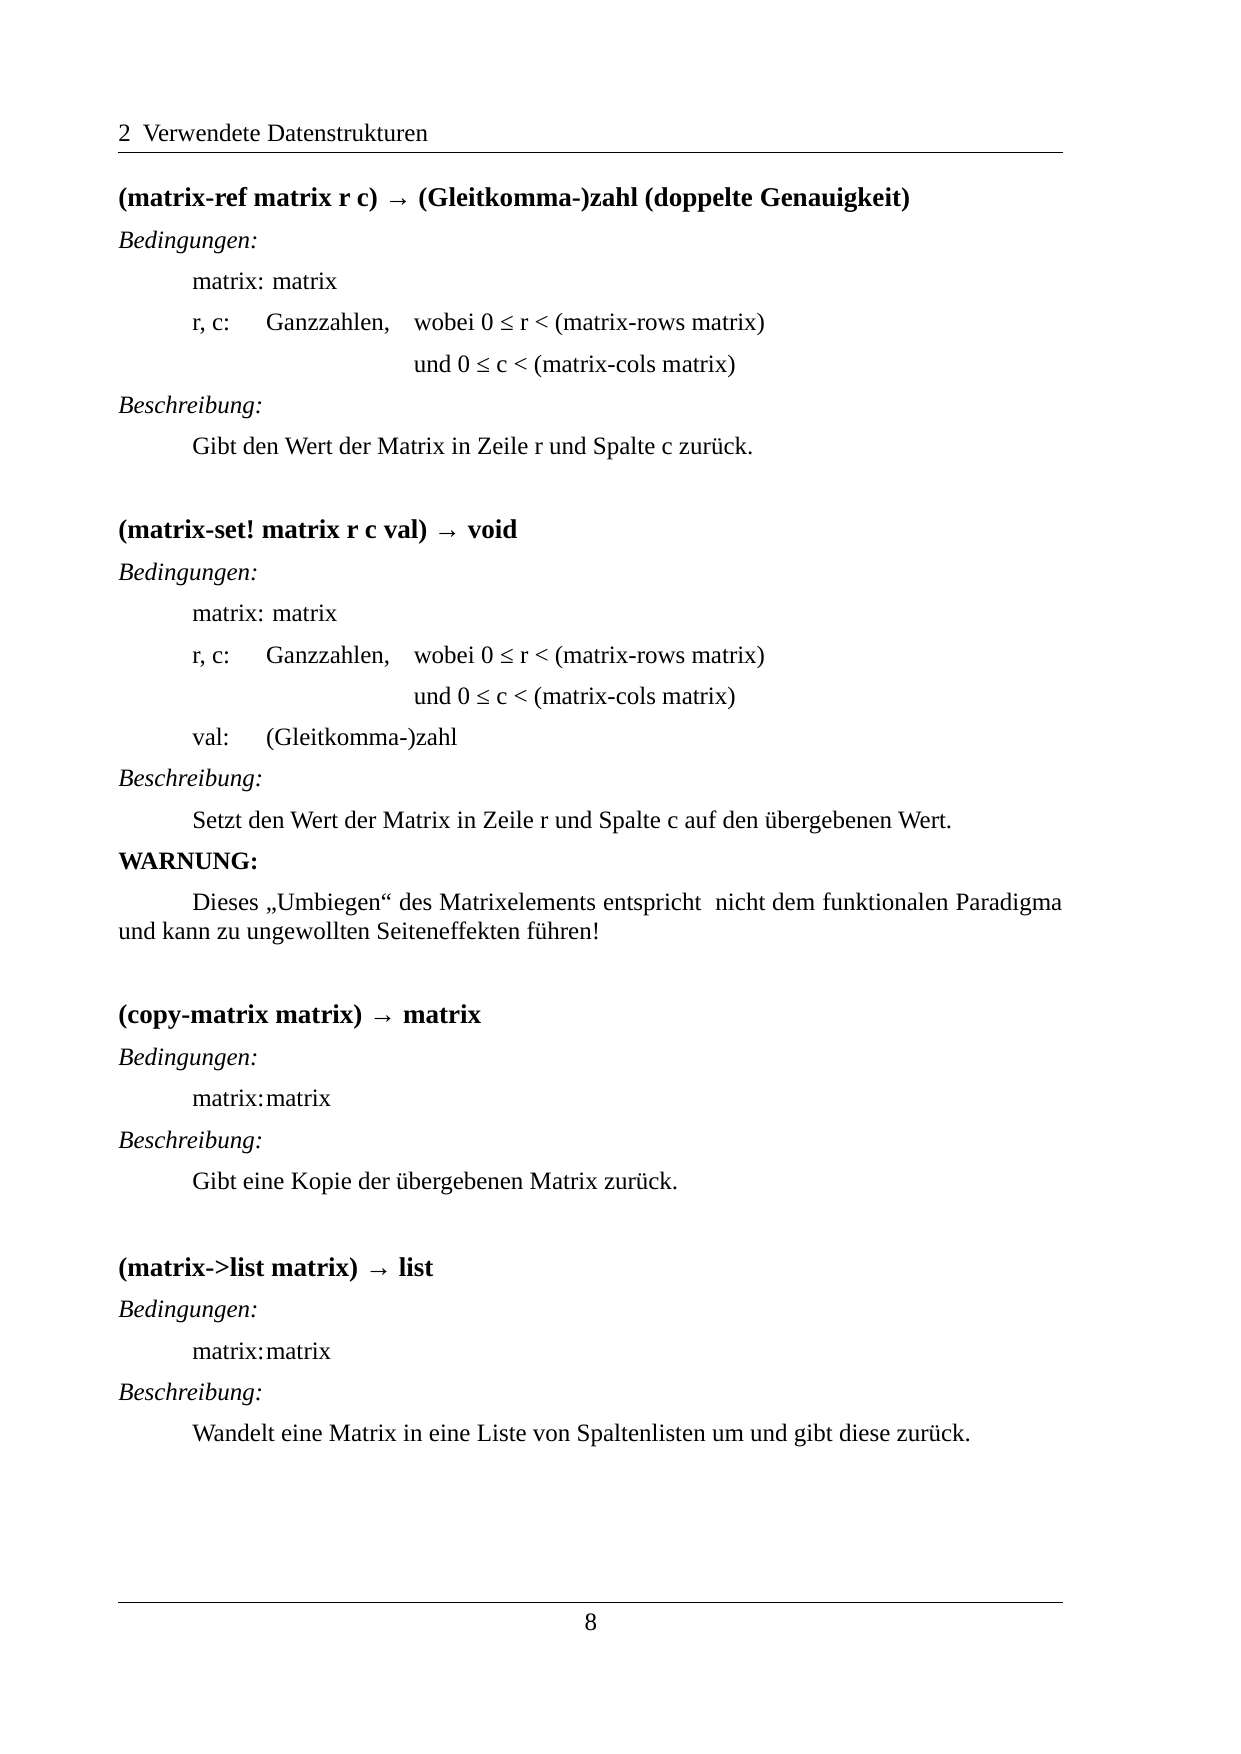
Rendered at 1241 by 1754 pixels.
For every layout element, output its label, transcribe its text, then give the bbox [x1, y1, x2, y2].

text r, c: Ganzzahlen, wobei 0 ≤ r < (matrix-rows matrix) [118, 307, 1063, 336]
text Beschreibung: [118, 390, 1063, 419]
text matrix: matrix [118, 598, 1063, 627]
text Beschreibung: [118, 1377, 1063, 1406]
text (matrix-set! matrix r c val) → void [118, 514, 1063, 545]
text Bedingungen: [118, 557, 1063, 586]
text WARNUNG: [118, 846, 1063, 875]
text Beschreibung: [118, 763, 1063, 792]
text und 0 ≤ c < (matrix-cols matrix) [118, 681, 1063, 710]
text val: (Gleitkomma-)zahl [118, 722, 1063, 751]
text matrix: matrix [118, 1083, 1063, 1112]
text Dieses „Umbiegen“ des Matrixelements entspricht nicht dem funktionalen Paradigma und kann zu ungewollten Seiteneffekten führen! [118, 887, 1063, 945]
text (matrix-ref matrix r c) → (Gleitkomma-)zahl (doppelte Genauigkeit) [118, 181, 1063, 212]
text Gibt eine Kopie der übergebenen Matrix zurück. [118, 1166, 1063, 1195]
text und 0 ≤ c < (matrix-cols matrix) [118, 349, 1063, 377]
text matrix: matrix [118, 266, 1063, 295]
text r, c: Ganzzahlen, wobei 0 ≤ r < (matrix-rows matrix) [118, 640, 1063, 668]
text (copy-matrix matrix) → matrix [118, 998, 1063, 1030]
text Bedingungen: [118, 1042, 1063, 1071]
text Bedingungen: [118, 1294, 1063, 1323]
text Bedingungen: [118, 225, 1063, 254]
text Beschreibung: [118, 1125, 1063, 1153]
text (matrix->list matrix) → list [118, 1251, 1063, 1282]
text Wandelt eine Matrix in eine Liste von Spaltenlisten um und gibt diese zurück. [118, 1418, 1063, 1447]
text Gibt den Wert der Matrix in Zeile r und Spalte c zurück. [118, 431, 1063, 460]
text matrix: matrix [118, 1336, 1063, 1364]
text Setzt den Wert der Matrix in Zeile r und Spalte c auf den übergebenen Wert. [118, 805, 1063, 833]
